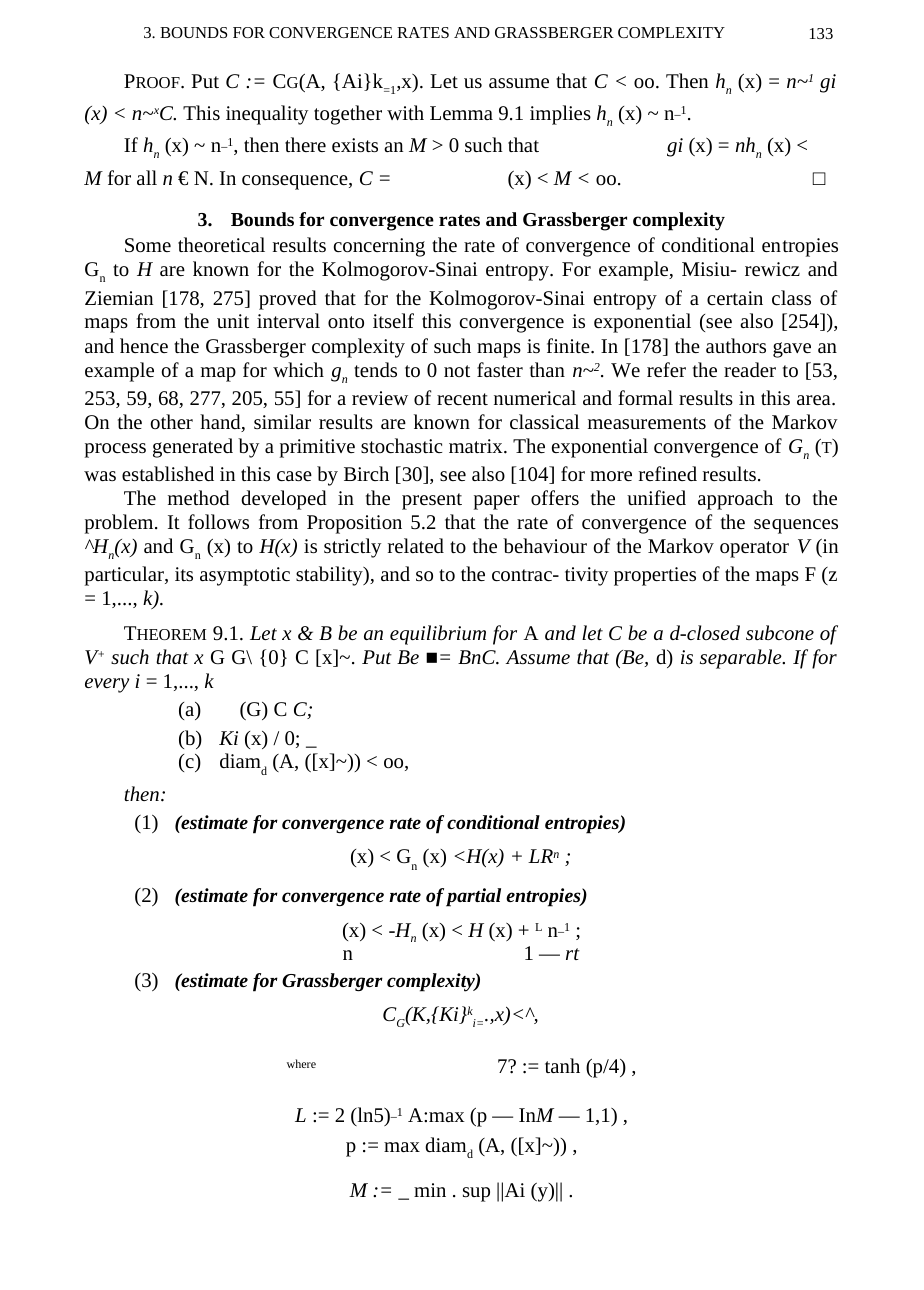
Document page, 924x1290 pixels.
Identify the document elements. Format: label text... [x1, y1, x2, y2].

subtitle 3. Bounds for convergence rates and Grassberger complexity [84, 208, 839, 231]
list (G) C C; [84, 697, 839, 721]
list Ki (x) / 0; _ [84, 725, 839, 749]
text M for all n € N. In consequence, C = (x) < M < oo. □ [84, 166, 839, 190]
text If hn (x) ~ n_1, then there exists an M > 0 such that gi (x) = nhn (x) < [84, 133, 839, 161]
list (estimate for convergence rate of partial entropies) [84, 883, 839, 907]
text L := 2 (ln5)_1 A:max (p — InM — 1,1) , p := max diamd (A, ([x]~)) , [84, 1103, 839, 1161]
list diamd (A, ([x]~)) < oo, [84, 749, 839, 778]
text n 1 — rt [84, 946, 839, 964]
list (estimate for Grassberger complexity) [84, 968, 839, 992]
text Theorem 9.1. Let x & B be an equilibrium for A and let C be a d-closed subcone of V+ such that x G G\ {0} C [x]~. Put Be ■= BnC. Assume that (Be, d) is separable. If for every i = 1,..., k [84, 621, 839, 693]
text Some theoretical results concerning the rate of convergence of conditional en­tropies Gn to H are known for the Kolmogorov-Sinai entropy. For example, Misiu- rewicz and Ziemian [178, 275] proved that for the Kolmogorov-Sinai entropy of a certain class of maps from the unit interval onto itself this convergence is exponen­tial (see also [254]), and hence the Grassberger complexity of such maps is finite. In [178] the authors gave an example of a map for which gn tends to 0 not faster than n~2. We refer the reader to [53, 253, 59, 68, 277, 205, 55] for a review of recent numerical and formal results in this area. On the other hand, similar results are known for classical measurements of the Markov process generated by a primitive stochastic matrix. The exponential convergence of Gn (t) was established in this case by Birch [30], see also [104] for more refined results. [84, 233, 839, 486]
text CG(K,{Ki}ki=.,x)<^, where 7? := tanh (p/4) , [84, 1002, 839, 1078]
text (x) < -Hn (x) < H (x) + L n_1 ; [84, 917, 839, 946]
list (estimate for convergence rate of conditional entropies) [84, 810, 839, 834]
text Proof. Put C := Cg(A, {Ai}k=1,x). Let us assume that C < oo. Then hn (x) = n~1 gi (x) < n~xC. This inequality together with Lemma 9.1 im­plies hn (x) ~ n_1. [84, 69, 839, 129]
text 3. BOUNDS FOR CONVERGENCE RATES AND GRASSBERGER COMPLEXITY [143, 23, 779, 42]
text The method developed in the present paper offers the unified approach to the problem. It follows from Proposition 5.2 that the rate of convergence of the se­quences ^Hn(x) and Gn (x) to H(x) is strictly related to the behaviour of the Markov operator V (in particular, its asymptotic stability), and so to the contrac- tivity properties of the maps F (z = 1,..., k). [84, 486, 839, 610]
text (x) < Gn (x) <H(x) + LRn ; [84, 844, 839, 873]
text M := _ min . sup ||Ai (y)|| . [84, 1178, 839, 1202]
text then: [84, 782, 839, 806]
text 133 [808, 24, 836, 43]
